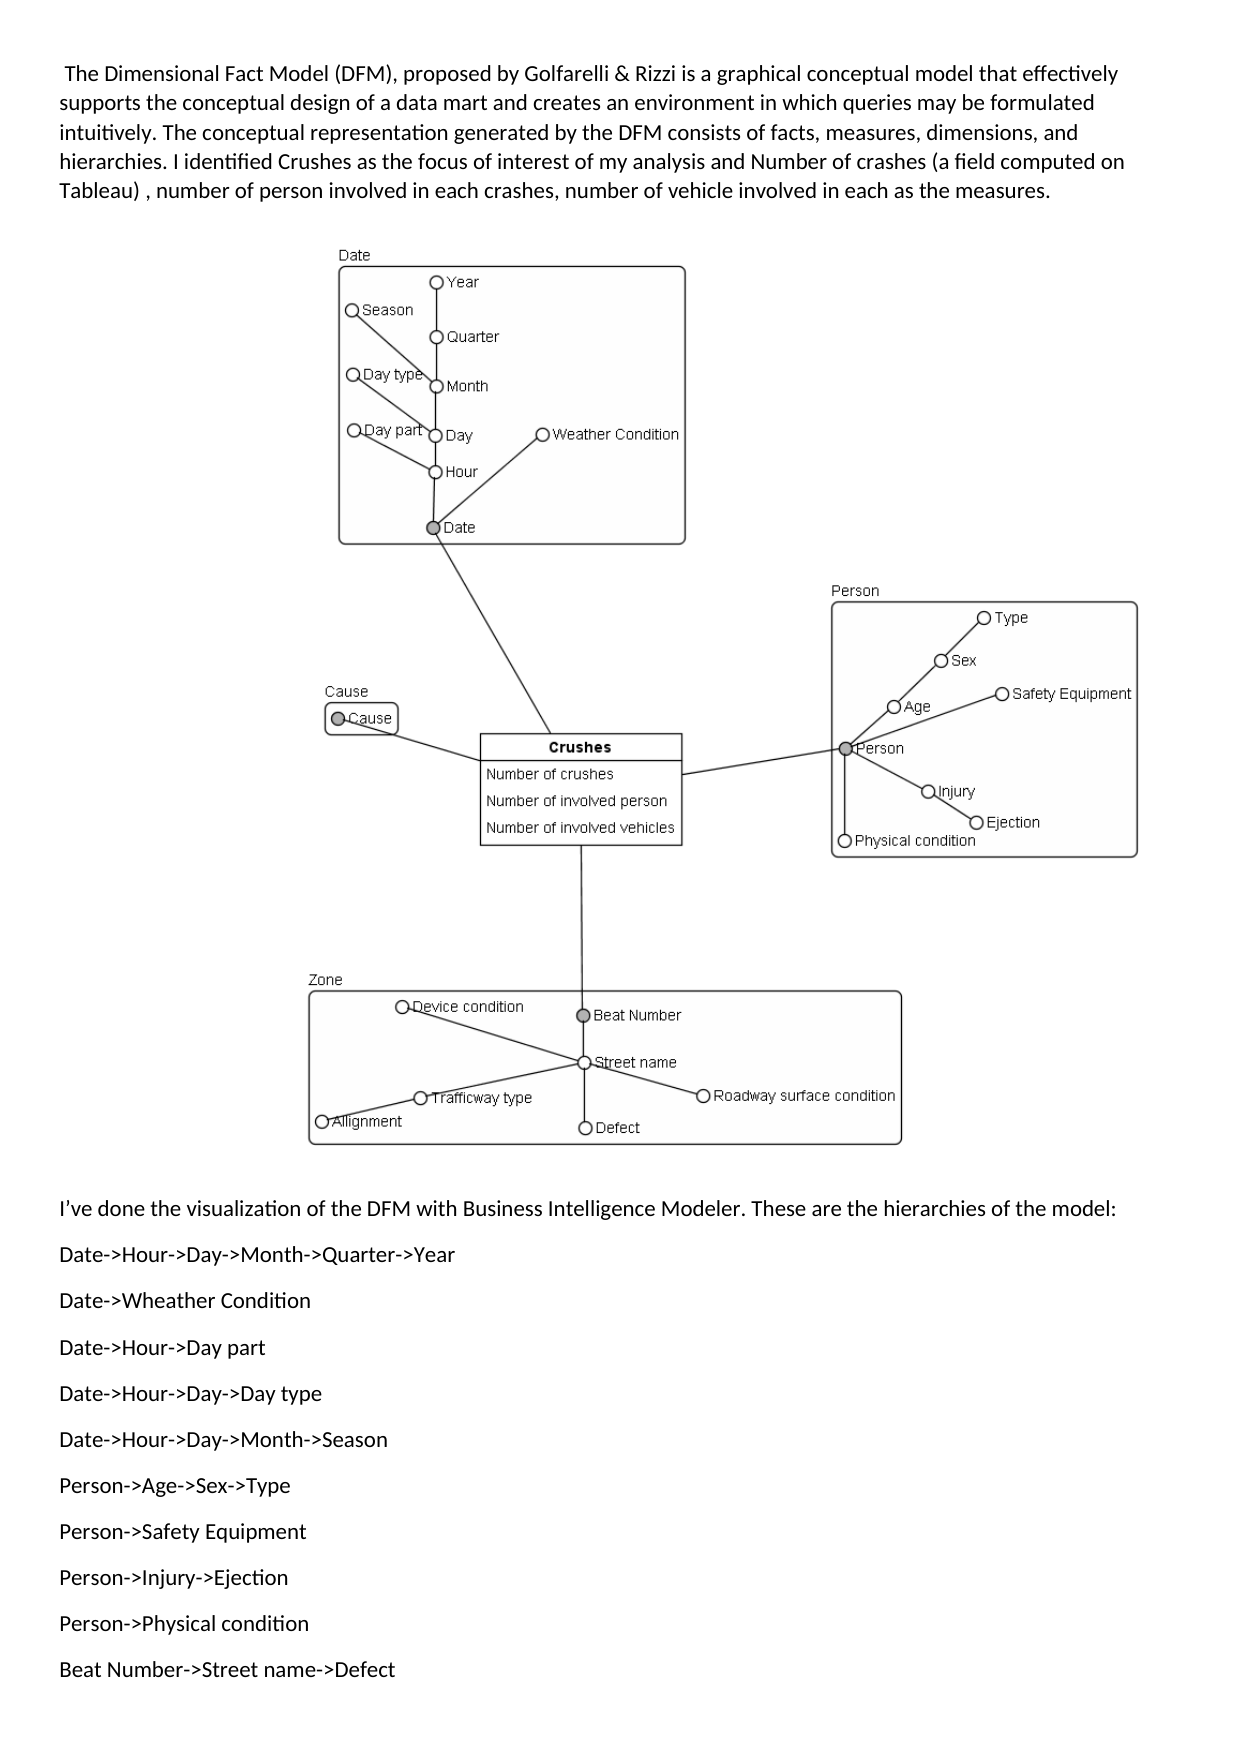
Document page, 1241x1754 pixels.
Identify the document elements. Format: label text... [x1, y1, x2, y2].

text Person->Physical condition [59, 1609, 1181, 1637]
text Date->Hour->Day->Day type [59, 1379, 1181, 1407]
text Date->Hour->Day->Month->Season [59, 1425, 1181, 1453]
text Date->Hour->Day->Month->Quarter->Year [59, 1241, 1181, 1268]
text The Dimensional Fact Model (DFM), proposed by Golfarelli & Rizzi is a graphical conceptual model that effectively supports the conceptual design of a data mart and creates an environment in which queries may be formulated intuitively. The conceptual representation generated by the DFM consists of facts, measures, dimensions, and hierarchies. I identified Crushes as the focus of interest of my analysis and Number of crashes (a field computed on Tableau) , number of person involved in each crashes, number of vehicle involved in each as the measures. [59, 59, 1181, 204]
text Date->Hour->Day part [59, 1333, 1181, 1361]
text Person->Safety Equipment [59, 1517, 1181, 1545]
text I’ve done the visualization of the DFM with Business Intelligence Modeler. These are the hierarchies of the model: [59, 1194, 1181, 1222]
text Person->Injury->Ejection [59, 1563, 1181, 1591]
text Person->Age->Sex->Type [59, 1471, 1181, 1499]
text Beat Number->Street name->Defect [59, 1655, 1181, 1683]
text Date->Wheather Condition [59, 1287, 1181, 1314]
